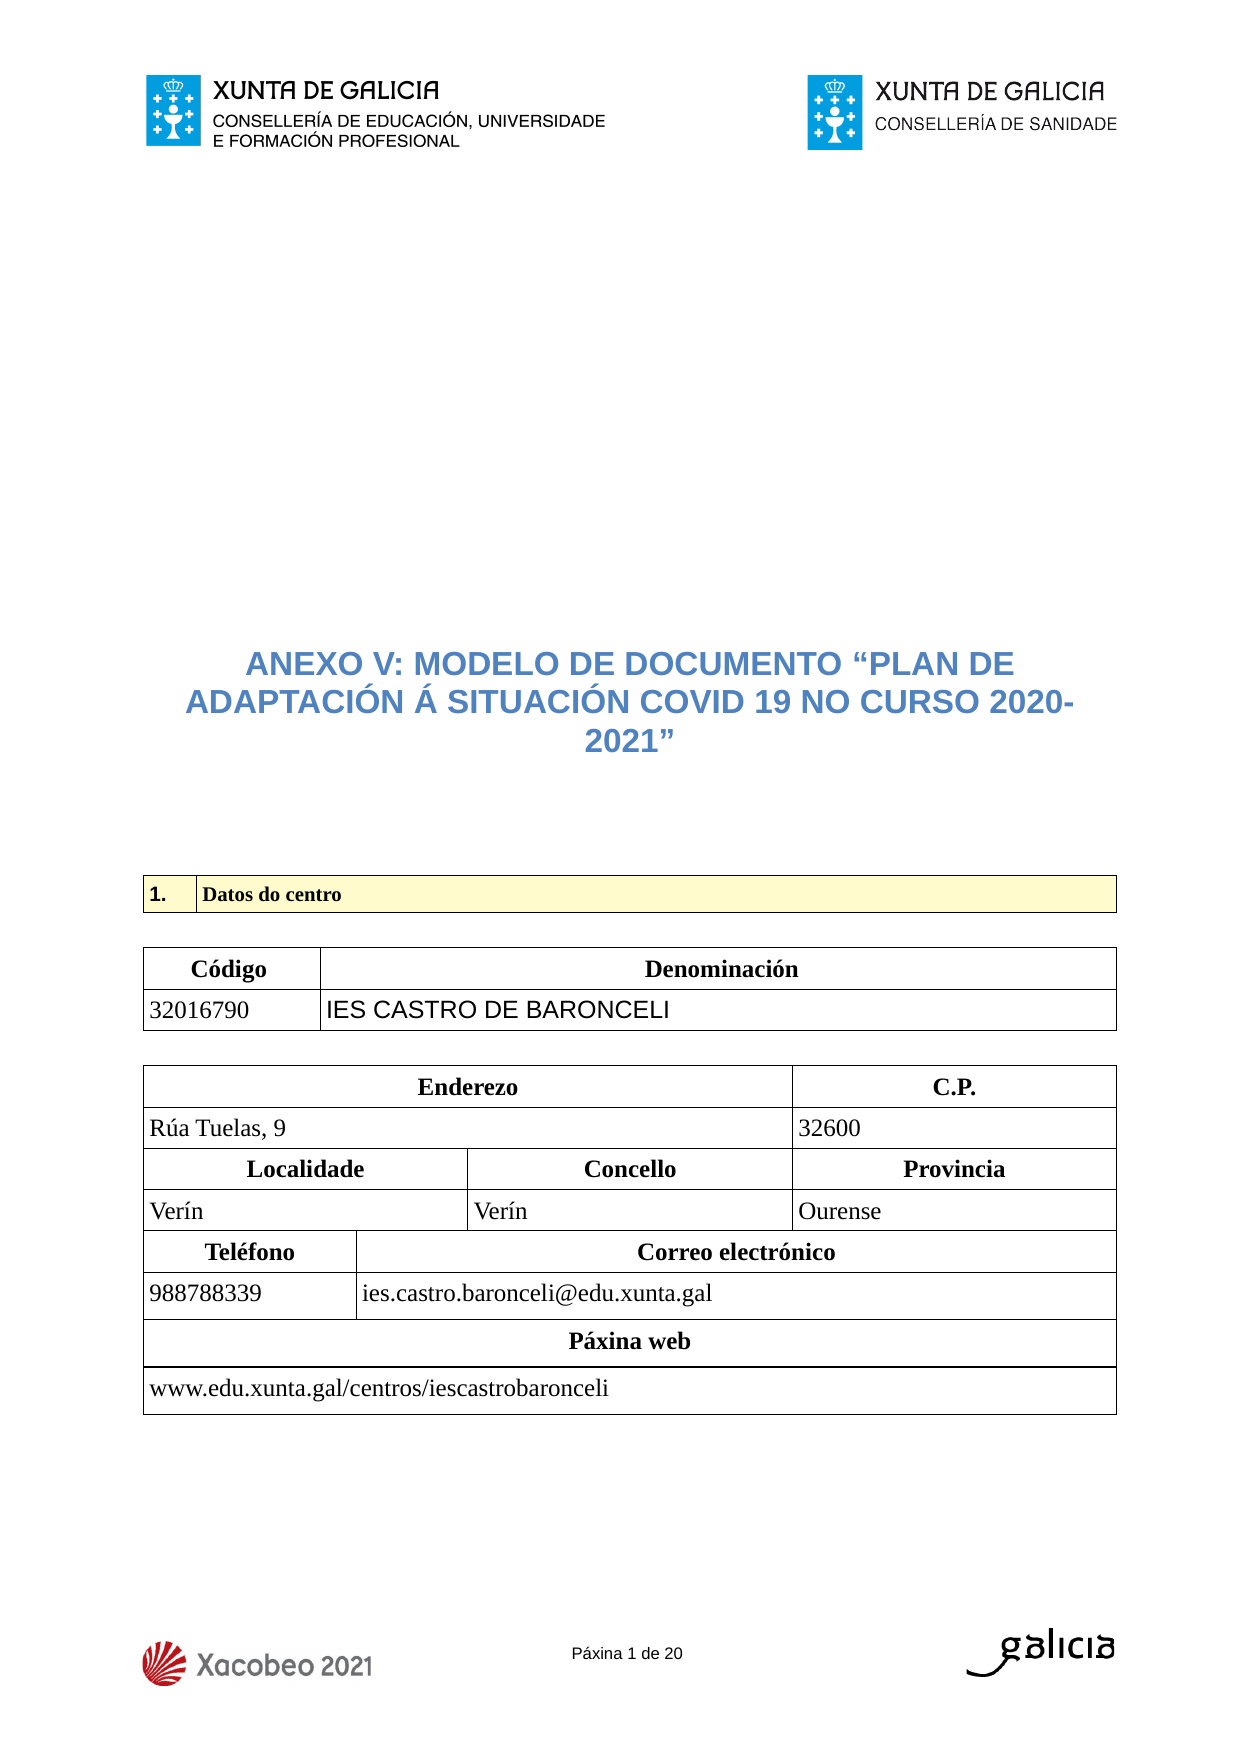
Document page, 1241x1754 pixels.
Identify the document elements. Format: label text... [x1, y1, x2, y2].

table_cell ies.castro.baronceli@edu.xunta.gal [357, 1273, 1116, 1319]
picture [154, 111, 161, 118]
table_header C.P. [793, 1066, 1116, 1107]
picture [815, 129, 822, 137]
picture [142, 1641, 371, 1686]
picture [146, 75, 605, 147]
table_header Código [144, 948, 320, 988]
picture [170, 95, 177, 102]
picture [186, 126, 193, 133]
table_header 1. [144, 876, 196, 912]
picture [186, 111, 193, 117]
title ANEXO V: MODELO DE DOCUMENTO “PLAN DE ADAPTACIÓN Á SITUACIÓN COVID 19 NO CURSO 2020-2021” [143, 644, 1116, 759]
picture [847, 96, 854, 104]
table_cell Páxina web [144, 1320, 1116, 1366]
picture [863, 75, 1117, 150]
picture [154, 95, 161, 102]
table_cell 32600 [793, 1108, 1116, 1148]
picture [831, 107, 839, 115]
table_header Denominación [321, 948, 1116, 988]
picture [847, 113, 854, 120]
table_cell www.edu.xunta.gal/centros/iescastrobaronceli [144, 1368, 1116, 1414]
table_cell 988788339 [144, 1273, 356, 1319]
picture [815, 113, 822, 120]
table_cell Provincia [793, 1149, 1116, 1189]
picture [847, 129, 854, 137]
table_cell Verín [144, 1190, 467, 1230]
table_cell Teléfono [144, 1231, 356, 1272]
picture [826, 118, 843, 142]
table_cell Ourense [793, 1190, 1116, 1230]
table_cell Concello [468, 1149, 792, 1189]
picture [154, 126, 161, 133]
picture [815, 96, 822, 104]
picture [966, 1628, 1115, 1677]
table_cell IES CASTRO DE BARONCELI [321, 990, 1116, 1030]
picture [165, 105, 182, 138]
picture [831, 96, 838, 104]
table_cell Rúa Tuelas, 9 [144, 1108, 792, 1148]
table_cell Verín [468, 1190, 792, 1230]
picture [186, 95, 193, 102]
table_header Datos do centro [197, 876, 1116, 912]
table_cell 32016790 [144, 990, 320, 1030]
table_cell Correo electrónico [357, 1231, 1116, 1272]
table_cell Localidade [144, 1149, 467, 1189]
table_header Enderezo [144, 1066, 792, 1107]
